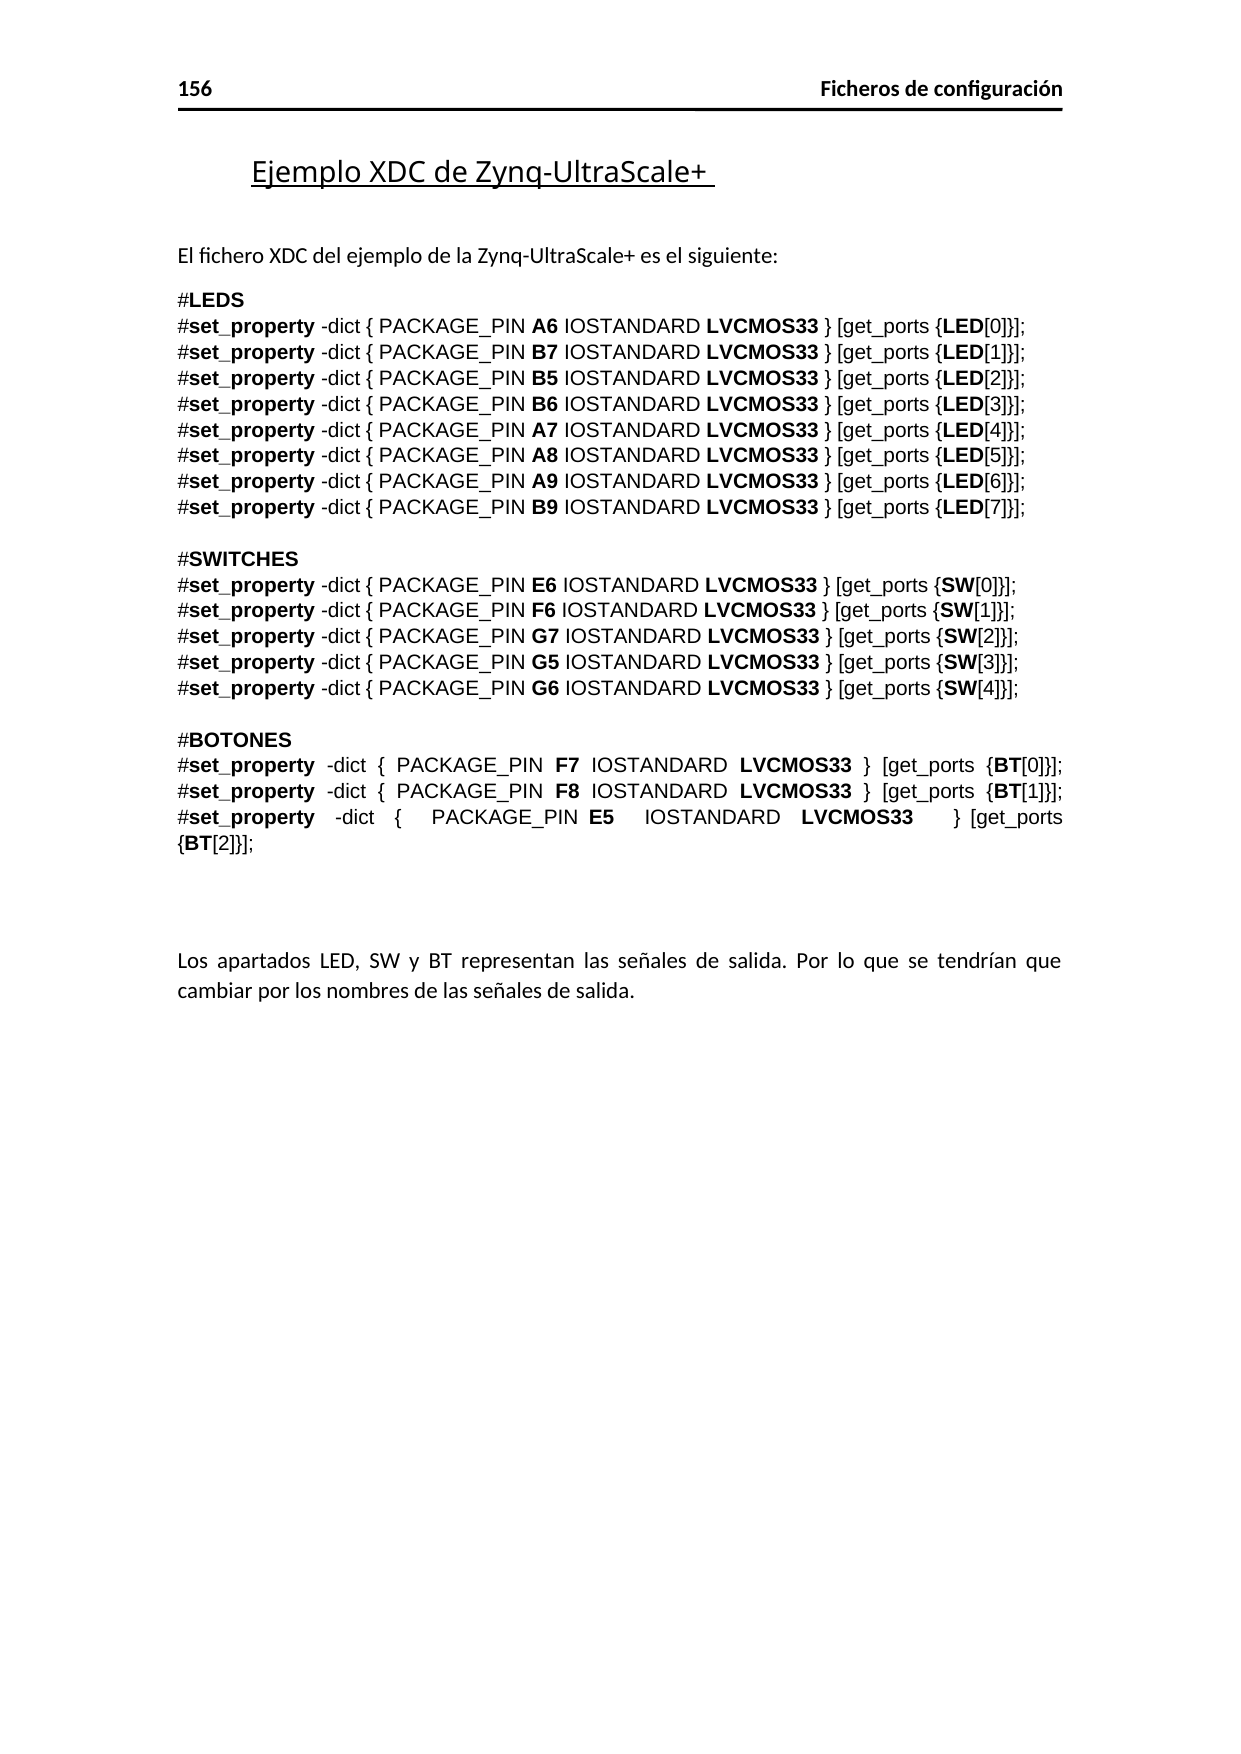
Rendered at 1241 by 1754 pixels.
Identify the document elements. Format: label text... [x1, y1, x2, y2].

text #set_property -dict { PACKAGE_PIN F7 IOSTANDARD LVCMOS33 } [get_ports {BT[0]}]; #set_property -dict { PACKAGE_PIN F8 IOSTANDARD LVCMOS33 } [get_ports {BT[1]}]; #set_property -dict { PACKAGE_PIN E5 IOSTANDARD LVCMOS33 } [get_ports {BT[2]}]; [177, 753, 1063, 855]
text #set_property -dict { PACKAGE_PIN E6 IOSTANDARD LVCMOS33 } [get_ports {SW[0]}]; [177, 572, 1063, 596]
text #set_property -dict { PACKAGE_PIN A7 IOSTANDARD LVCMOS33 } [get_ports {LED[4]}]; [177, 417, 1063, 441]
text El fichero XDC del ejemplo de la Zynq-UltraScale+ es el siguiente: [177, 241, 1063, 269]
text #LEDS [177, 288, 1063, 312]
text #SWITCHES [177, 547, 1063, 571]
text #set_property -dict { PACKAGE_PIN B5 IOSTANDARD LVCMOS33 } [get_ports {LED[2]}]; [177, 366, 1063, 390]
text #set_property -dict { PACKAGE_PIN F6 IOSTANDARD LVCMOS33 } [get_ports {SW[1]}]; [177, 598, 1063, 622]
text #set_property -dict { PACKAGE_PIN B6 IOSTANDARD LVCMOS33 } [get_ports {LED[3]}]; [177, 392, 1063, 416]
text #set_property -dict { PACKAGE_PIN A9 IOSTANDARD LVCMOS33 } [get_ports {LED[6]}]; [177, 469, 1063, 493]
text #set_property -dict { PACKAGE_PIN A8 IOSTANDARD LVCMOS33 } [get_ports {LED[5]}]; [177, 443, 1063, 467]
text Los apartados LED, SW y BT representan las señales de salida. Por lo que se tendrían que cambiar por los nombres de las señales de salida. [177, 946, 1063, 1004]
text #set_property -dict { PACKAGE_PIN B9 IOSTANDARD LVCMOS33 } [get_ports {LED[7]}]; [177, 495, 1063, 519]
text #set_property -dict { PACKAGE_PIN G5 IOSTANDARD LVCMOS33 } [get_ports {SW[3]}]; [177, 650, 1063, 674]
text #set_property -dict { PACKAGE_PIN G7 IOSTANDARD LVCMOS33 } [get_ports {SW[2]}]; [177, 624, 1063, 648]
subtitle Ejemplo XDC de Zynq-UltraScale+ [251, 152, 1063, 191]
text #set_property -dict { PACKAGE_PIN G6 IOSTANDARD LVCMOS33 } [get_ports {SW[4]}]; [177, 676, 1063, 700]
text #BOTONES [177, 727, 1063, 751]
text #set_property -dict { PACKAGE_PIN B7 IOSTANDARD LVCMOS33 } [get_ports {LED[1]}]; [177, 340, 1063, 364]
text #set_property -dict { PACKAGE_PIN A6 IOSTANDARD LVCMOS33 } [get_ports {LED[0]}]; [177, 314, 1063, 338]
